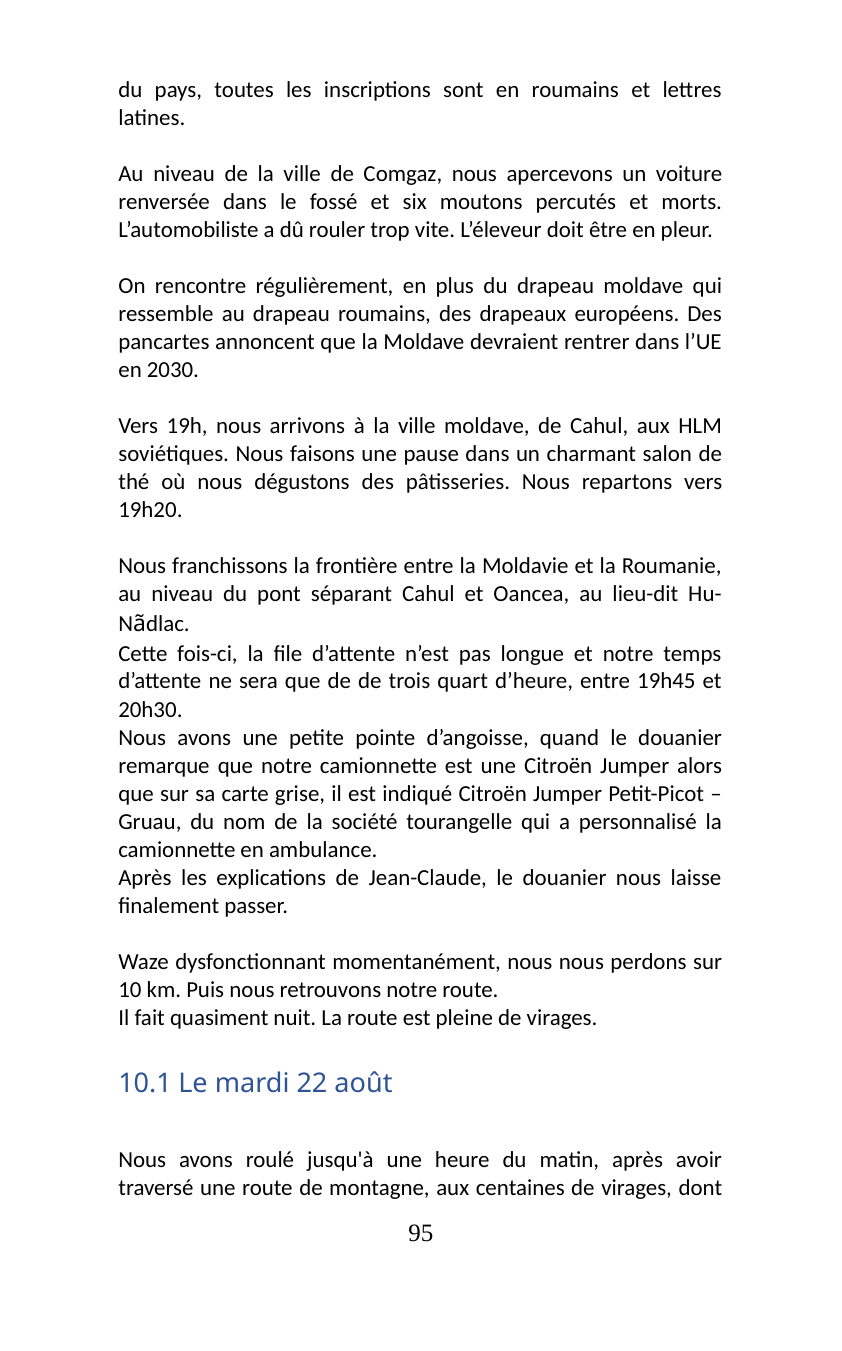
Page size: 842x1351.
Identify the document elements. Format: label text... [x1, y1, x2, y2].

text Nous avons une petite pointe d’angoisse, quand le douanier remarque que notre camionnette est une Citroën Jumper alors que sur sa carte grise, il est indiqué Citroën Jumper Petit-Picot – Gruau, du nom de la société tourangelle qui a personnalisé la camionnette en ambulance. [118, 723, 723, 863]
text Nous avons roulé jusqu'à une heure du matin, après avoir traversé une route de montagne, aux centaines de virages, dont [118, 1145, 723, 1201]
subtitle Le mardi 22 août [118, 1063, 723, 1100]
text Nous franchissons la frontière entre la Moldavie et la Roumanie, au niveau du pont séparant Cahul et Oancea, au lieu-dit Hu-Nãdlac. [118, 551, 723, 639]
text Vers 19h, nous arrivons à la ville moldave, de Cahul, aux HLM soviétiques. Nous faisons une pause dans un charmant salon de thé où nous dégustons des pâtisseries. Nous repartons vers 19h20. [118, 411, 723, 523]
text Waze dysfonctionnant momentanément, nous nous perdons sur 10 km. Puis nous retrouvons notre route. [118, 947, 723, 1003]
text du pays, toutes les inscriptions sont en roumains et lettres latines. [118, 75, 723, 131]
text Cette fois-ci, la file d’attente n’est pas longue et notre temps d’attente ne sera que de de trois quart d’heure, entre 19h45 et 20h30. [118, 639, 723, 723]
text Après les explications de Jean-Claude, le douanier nous laisse finalement passer. [118, 863, 723, 919]
text On rencontre régulièrement, en plus du drapeau moldave qui ressemble au drapeau roumains, des drapeaux européens. Des pancartes annoncent que la Moldave devraient rentrer dans l’UE en 2030. [118, 271, 723, 383]
text Au niveau de la ville de Comgaz, nous apercevons un voiture renversée dans le fossé et six moutons percutés et morts. L’automobiliste a dû rouler trop vite. L’éleveur doit être en pleur. [118, 159, 723, 243]
text Il fait quasiment nuit. La route est pleine de virages. [118, 1003, 723, 1031]
